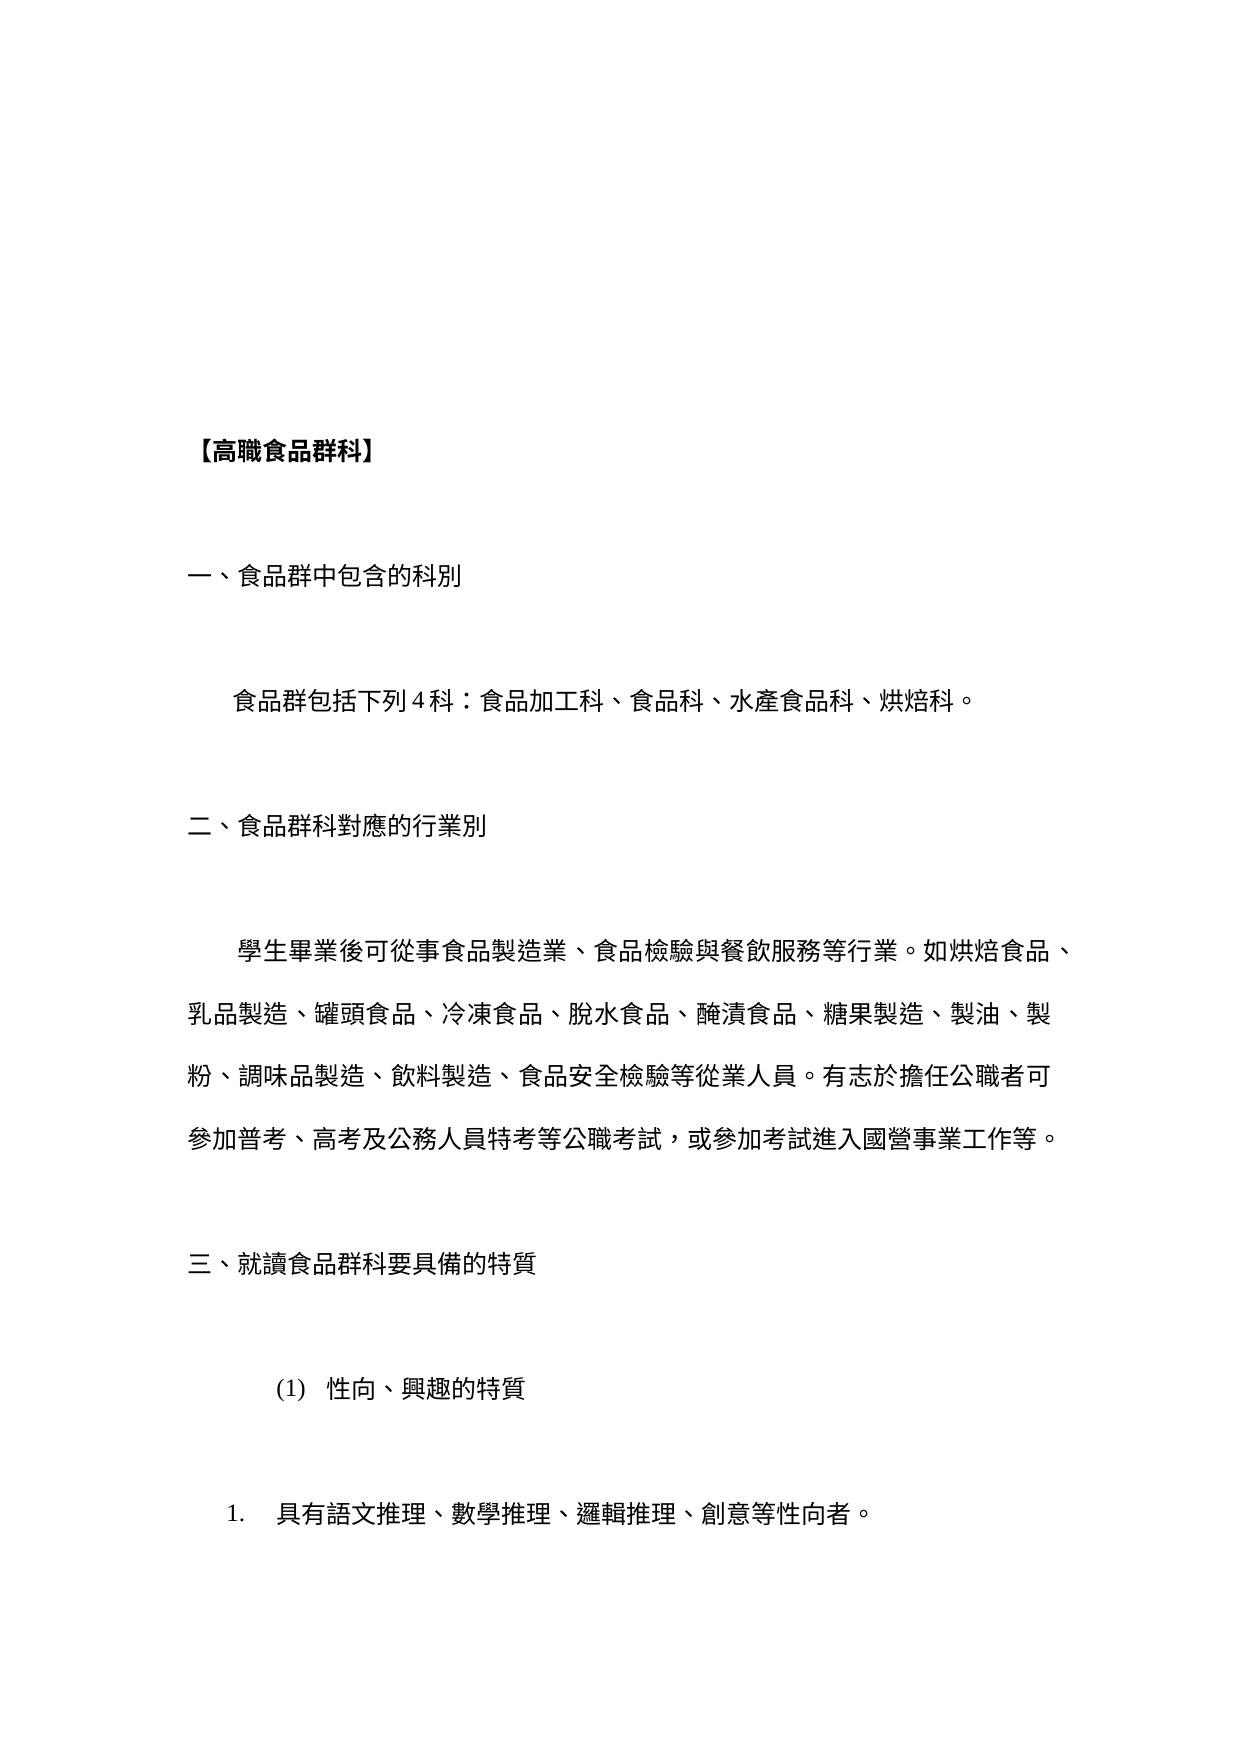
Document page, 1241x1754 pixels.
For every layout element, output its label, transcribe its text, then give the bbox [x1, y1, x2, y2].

text 學生畢業後可從事食品製造業、食品檢驗與餐飲服務等行業。如烘焙食品、乳品製造、罐頭食品、冷凍食品、脫水食品、醃漬食品、糖果製造、製油、製粉、調味品製造、飲料製造、食品安全檢驗等從業人員。有志於擔任公職者可參加普考、高考及公務人員特考等公職考試，或參加考試進入國營事業工作等。 [187, 908, 1053, 1158]
list 具有語文推理、數學推理、邏輯推理、創意等性向者。 [226, 1471, 1053, 1533]
text 二、食品群科對應的行業別 [187, 783, 1053, 846]
list 性向、興趣的特質 [276, 1346, 1028, 1408]
text 【高職食品群科】 [187, 408, 1053, 471]
text 三、就讀食品群科要具備的特質 [187, 1221, 1053, 1283]
text 食品群包括下列4科：食品加工科、食品科、水產食品科、烘焙科。 [187, 658, 1053, 721]
text 一、食品群中包含的科別 [187, 533, 1053, 596]
